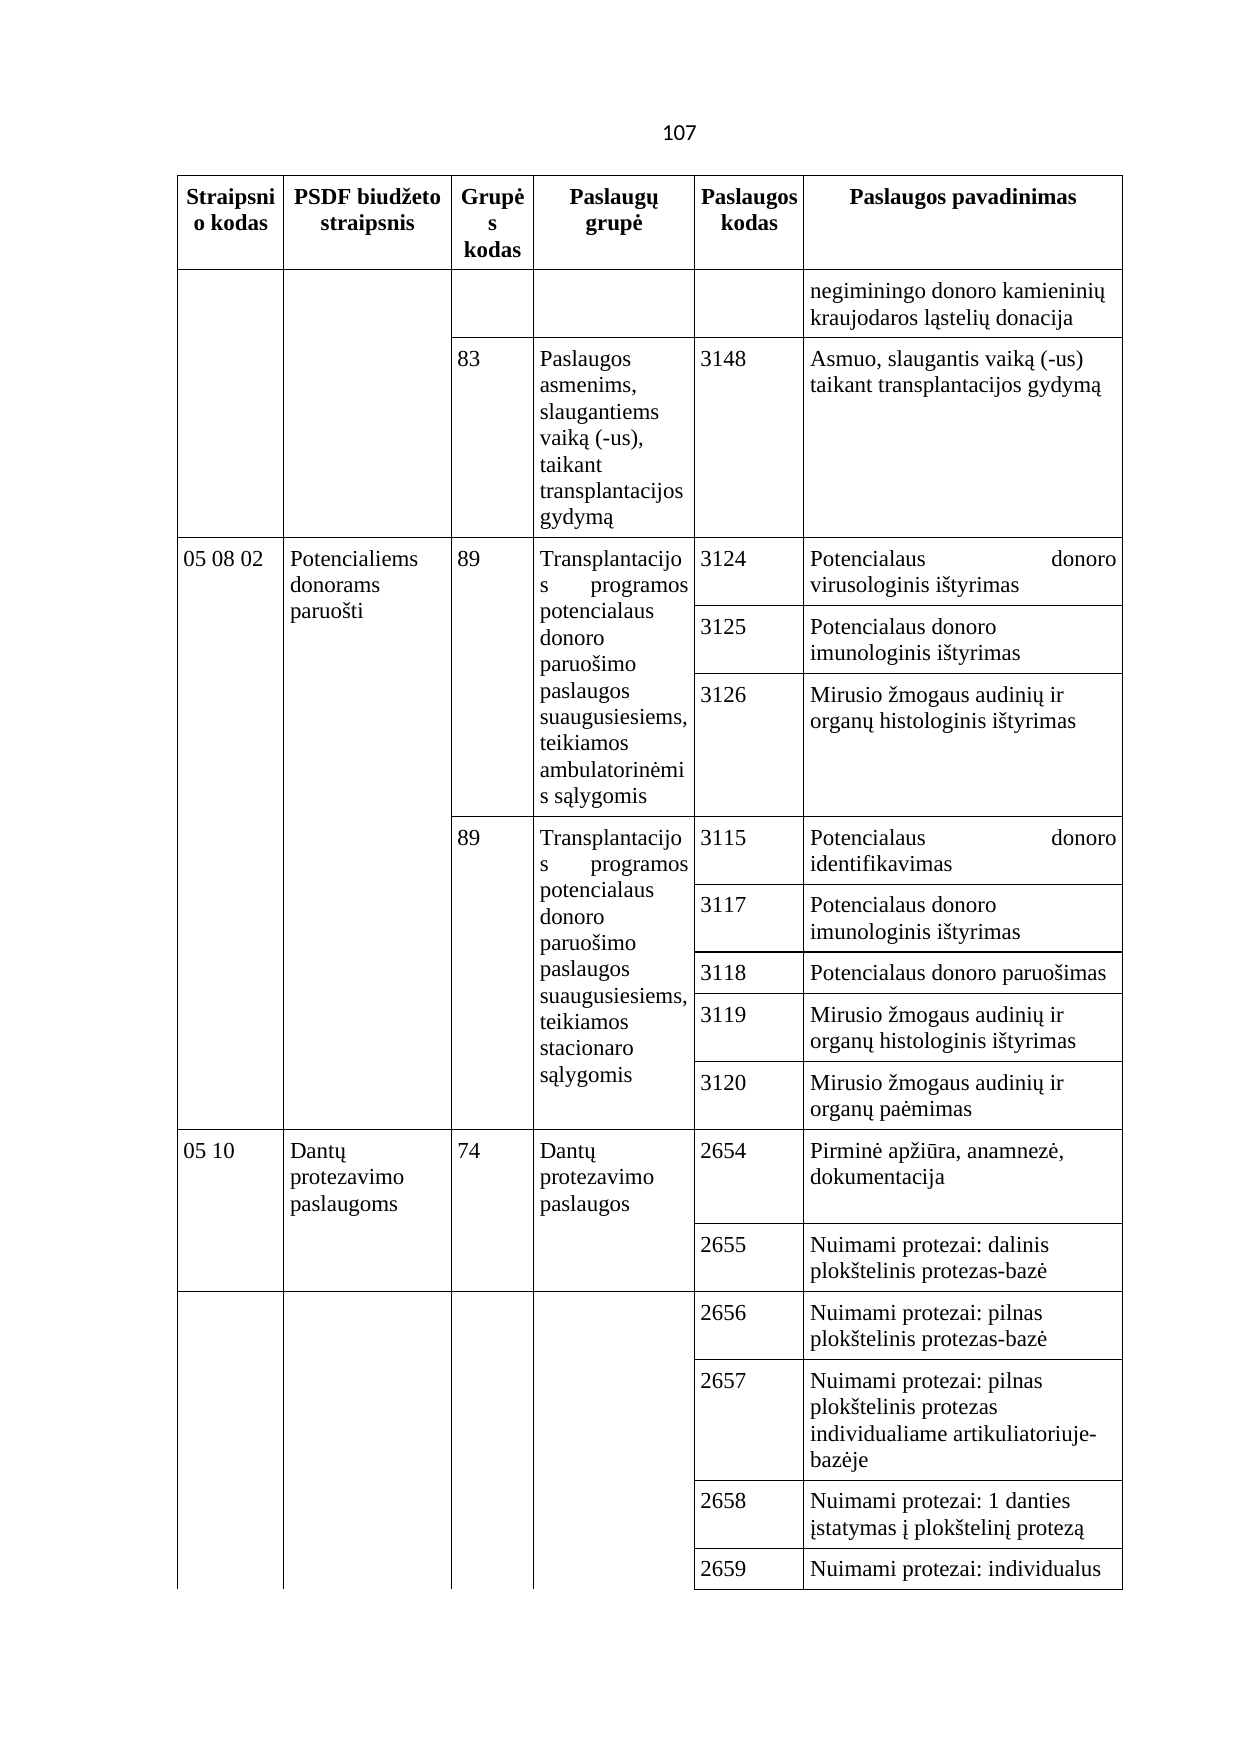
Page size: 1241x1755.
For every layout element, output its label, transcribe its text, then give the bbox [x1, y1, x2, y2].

table_cell [178, 1480, 283, 1547]
table_cell [178, 1548, 283, 1589]
table_header Paslaugos pavadinimas [804, 176, 1122, 269]
table_cell [452, 1480, 533, 1547]
table_cell Transplantacijos programos potencialaus donoro paruošimo paslaugos suaugusiesiems, teikiamos ambulatorinėmis sąlygomis [534, 538, 694, 816]
table_cell [178, 1223, 283, 1291]
table_cell [534, 1359, 694, 1479]
table_cell Potencialaus donoro identifikavimas [804, 817, 1122, 883]
table_cell 05 08 02 [178, 538, 283, 1129]
table_cell Mirusio žmogaus audinių ir organų histologinis ištyrimas [804, 994, 1122, 1061]
table_cell [452, 1359, 533, 1479]
table_header Paslaugų grupė [534, 176, 694, 269]
table_cell [284, 1480, 451, 1547]
table_header PSDF biudžeto straipsnis [284, 176, 451, 269]
table_cell 3119 [695, 994, 803, 1061]
table_cell Nuimami protezai: 1 danties įstatymas į plokštelinį protezą [804, 1481, 1122, 1547]
table_cell Nuimami protezai: pilnas plokštelinis protezas individualiame artikuliatoriuje-bazėje [804, 1360, 1122, 1479]
table_cell [284, 1548, 451, 1589]
table_cell Dantų protezavimo paslaugos [534, 1130, 694, 1223]
table_cell [534, 1480, 694, 1547]
table_cell Paslaugos asmenims, slaugantiems vaiką (-us), taikant transplantacijos gydymą [534, 338, 694, 537]
table_cell [534, 1223, 694, 1291]
table_cell Asmuo, slaugantis vaiką (-us) taikant transplantacijos gydymą [804, 338, 1122, 537]
table_cell 3148 [695, 338, 803, 537]
table_cell 3120 [695, 1062, 803, 1129]
table_cell [452, 1223, 533, 1291]
table_cell [178, 270, 283, 537]
table_cell 2658 [695, 1481, 803, 1547]
table_cell [695, 270, 803, 337]
table_cell 83 [452, 338, 533, 537]
table_cell Potencialiems donorams paruošti [284, 538, 451, 1129]
table_cell 3115 [695, 817, 803, 883]
table_cell [284, 1292, 451, 1359]
table_cell 3125 [695, 606, 803, 673]
table_cell 3126 [695, 674, 803, 816]
table_cell [534, 1548, 694, 1589]
table_cell 89 [452, 538, 533, 816]
table_cell [178, 1292, 283, 1359]
table_header Grupės kodas [452, 176, 533, 269]
table_cell Potencialaus donoro paruošimas [804, 953, 1122, 993]
table_cell negiminingo donoro kamieninių kraujodaros ląstelių donacija [804, 270, 1122, 337]
table_cell Pirminė apžiūra, anamnezė, dokumentacija [804, 1130, 1122, 1223]
table_cell Nuimami protezai: individualus [804, 1549, 1122, 1589]
table_cell Nuimami protezai: pilnas plokštelinis protezas-bazė [804, 1292, 1122, 1359]
table_cell 3118 [695, 953, 803, 993]
table_cell Transplantacijos programos potencialaus donoro paruošimo paslaugos suaugusiesiems, teikiamos stacionaro sąlygomis [534, 817, 694, 1129]
table_cell Mirusio žmogaus audinių ir organų histologinis ištyrimas [804, 674, 1122, 816]
table_header Straipsnio kodas [178, 176, 283, 269]
table_cell 2655 [695, 1224, 803, 1291]
table_cell [284, 1359, 451, 1479]
table_cell Mirusio žmogaus audinių ir organų paėmimas [804, 1062, 1122, 1129]
table_cell [284, 1223, 451, 1291]
table_cell 3117 [695, 885, 803, 951]
table_cell 2659 [695, 1549, 803, 1589]
table_cell [452, 1548, 533, 1589]
table_cell Nuimami protezai: dalinis plokštelinis protezas-bazė [804, 1224, 1122, 1291]
table_cell Dantų protezavimo paslaugoms [284, 1130, 451, 1223]
table_cell [178, 1359, 283, 1479]
table_cell [534, 1292, 694, 1359]
table_cell 3124 [695, 538, 803, 605]
table_cell [452, 1292, 533, 1359]
table_cell 2654 [695, 1130, 803, 1223]
table_cell Potencialaus donoro imunologinis ištyrimas [804, 606, 1122, 673]
table_cell Potencialaus donoro virusologinis ištyrimas [804, 538, 1122, 605]
table_cell [452, 270, 533, 337]
table_cell Potencialaus donoro imunologinis ištyrimas [804, 885, 1122, 951]
table_header Paslaugos kodas [695, 176, 803, 269]
table_cell 05 10 [178, 1130, 283, 1223]
table_cell 89 [452, 817, 533, 1129]
table_cell 2656 [695, 1292, 803, 1359]
table_cell [534, 270, 694, 337]
table_cell [284, 270, 451, 537]
table_cell 74 [452, 1130, 533, 1223]
table_cell 2657 [695, 1360, 803, 1479]
